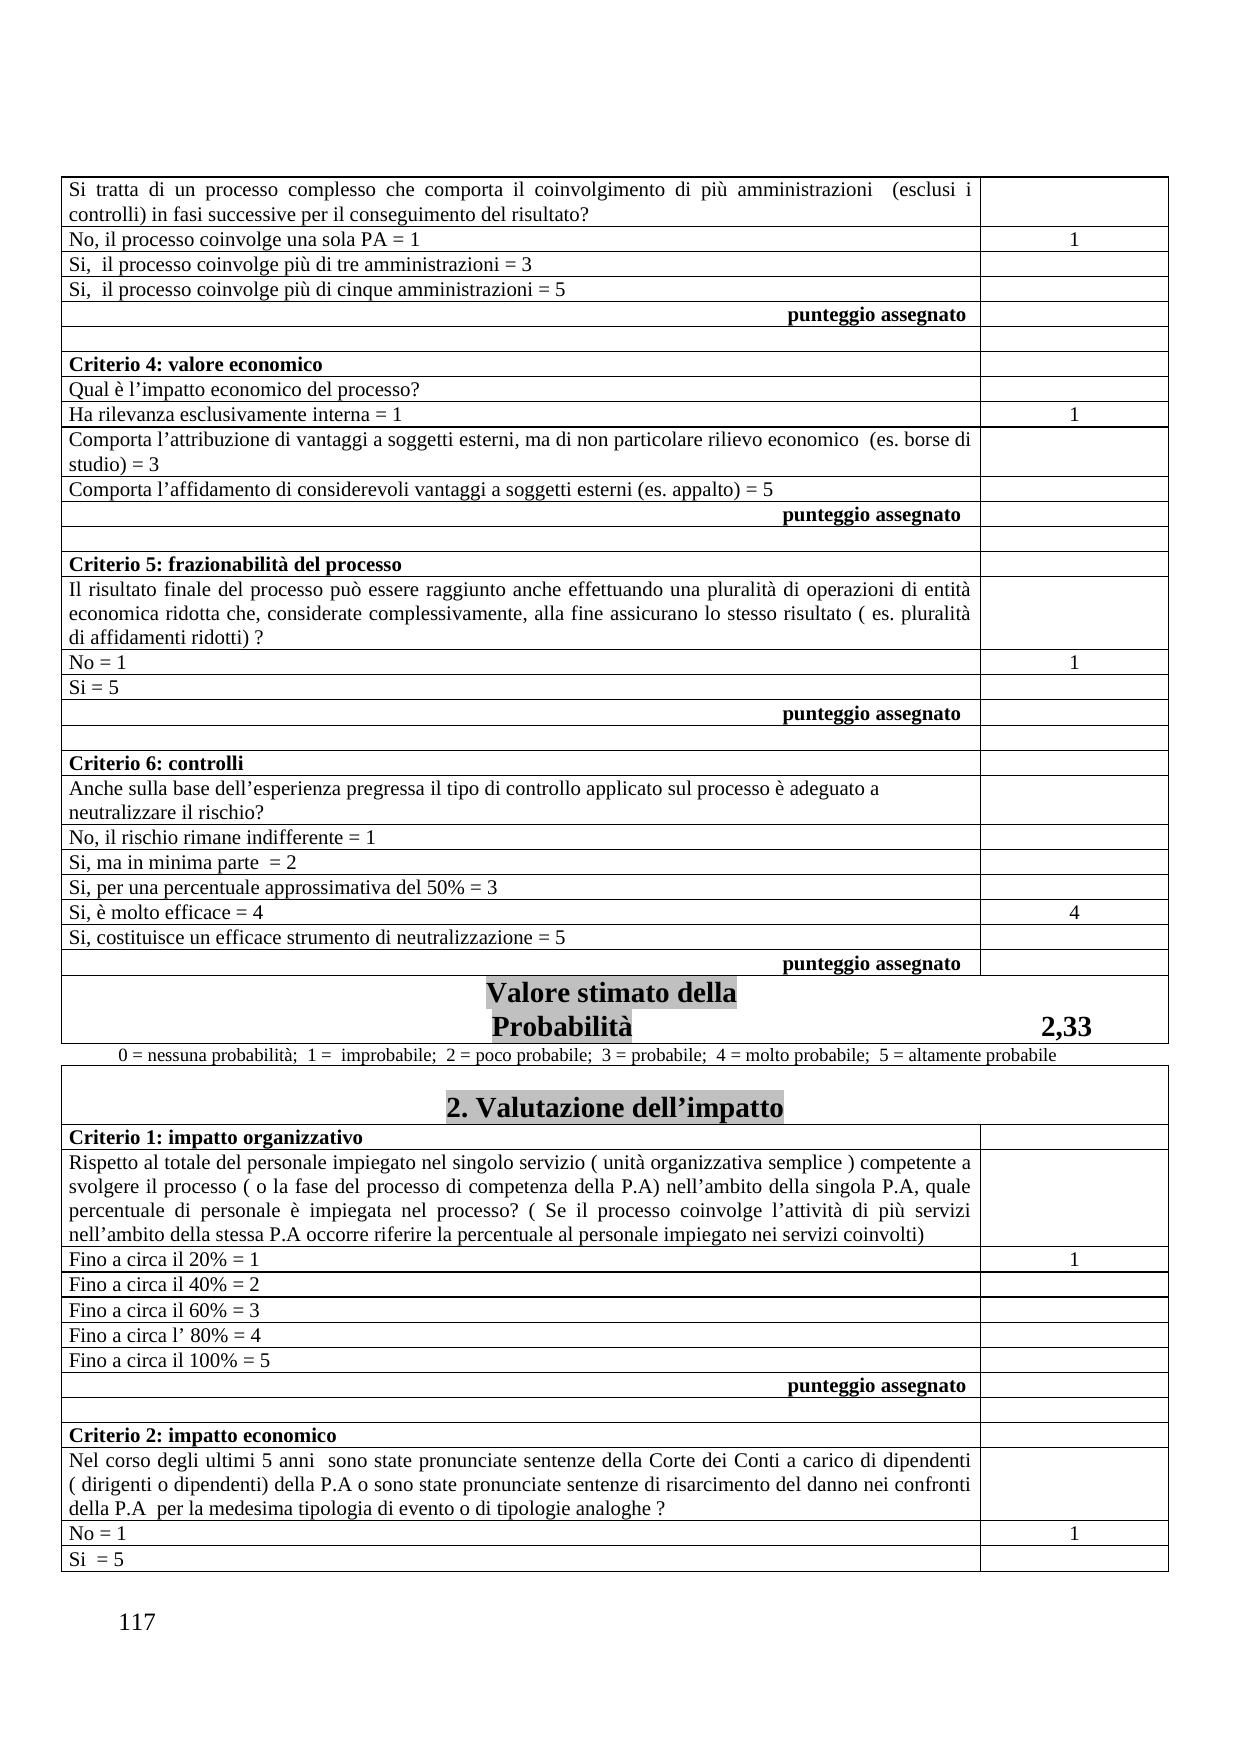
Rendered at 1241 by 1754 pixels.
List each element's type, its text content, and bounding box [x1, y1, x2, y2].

table_cell [981, 875, 1168, 899]
table_cell [981, 1323, 1168, 1347]
table_cell [981, 1273, 1168, 1296]
table_cell [62, 327, 980, 351]
table_cell [981, 726, 1168, 749]
table_cell [981, 1348, 1168, 1372]
table_cell [981, 1373, 1168, 1397]
table_cell No = 1 [62, 1521, 980, 1545]
table_cell [981, 428, 1168, 476]
table_cell [981, 302, 1168, 326]
table_cell [981, 1150, 1168, 1246]
table_cell [981, 700, 1168, 724]
table_cell Ha rilevanza esclusivamente interna = 1 [62, 402, 980, 426]
table_cell [981, 577, 1168, 649]
table_cell Qual è l’impatto economico del processo? [62, 377, 980, 401]
table_cell [981, 477, 1168, 501]
table_cell Si, per una percentuale approssimativa del 50% = 3 [62, 875, 980, 899]
table_cell [981, 327, 1168, 351]
table_cell [981, 950, 1168, 974]
table_cell [62, 726, 980, 749]
table_cell [981, 277, 1168, 301]
table_cell [981, 1298, 1168, 1322]
table_cell Si = 5 [62, 675, 980, 699]
table_cell Fino a circa il 20% = 1 [62, 1247, 980, 1271]
table_cell Si = 5 [62, 1546, 980, 1571]
table_cell Fino a circa l’ 80% = 4 [62, 1323, 980, 1347]
text 0 = nessuna probabilità; 1 = improbabile; 2 = poco probabile; 3 = probabile; 4 = molto probabile; 5 = altamente probabile [118, 1044, 1122, 1065]
table_cell [981, 751, 1168, 775]
table_cell Il risultato finale del processo può essere raggiunto anche effettuando una pluralità di operazioni di entità economica ridotta che, considerate complessivamente, alla fine assicurano lo stesso risultato ( es. pluralità di affidamenti ridotti) ? [62, 577, 980, 649]
table_cell No, il processo coinvolge una sola PA = 1 [62, 227, 980, 251]
table_cell Si, costituisce un efficace strumento di neutralizzazione = 5 [62, 925, 980, 949]
table_cell Si, ma in minima parte = 2 [62, 850, 980, 874]
table_cell [981, 352, 1168, 376]
table_cell punteggio assegnato [62, 1373, 980, 1397]
table_cell [62, 527, 980, 551]
table_cell [981, 377, 1168, 401]
table_cell [981, 252, 1168, 276]
table_cell [981, 527, 1168, 551]
table_cell Criterio 6: controlli [62, 751, 980, 775]
table_cell 1 [981, 1247, 1168, 1271]
table_cell Fino a circa il 100% = 5 [62, 1348, 980, 1372]
table_cell [981, 825, 1168, 849]
table_cell [981, 1546, 1168, 1571]
table_cell [981, 850, 1168, 874]
table_cell [981, 925, 1168, 949]
table_cell [981, 1398, 1168, 1422]
table_cell [981, 675, 1168, 699]
table_cell [981, 776, 1168, 824]
table_cell Nel corso degli ultimi 5 anni sono state pronunciate sentenze della Corte dei Conti a carico di dipendenti ( dirigenti o dipendenti) della P.A o sono state pronunciate sentenze di risarcimento del danno nei confronti della P.A per la medesima tipologia di evento o di tipologie analoghe ? [62, 1448, 980, 1520]
table_cell Anche sulla base dell’esperienza pregressa il tipo di controllo applicato sul processo è adeguato a neutralizzare il rischio? [62, 776, 980, 824]
table_cell [981, 178, 1168, 226]
table_cell Criterio 2: impatto economico [62, 1423, 980, 1447]
table_cell punteggio assegnato [62, 700, 980, 724]
table_cell Si, il processo coinvolge più di cinque amministrazioni = 5 [62, 277, 980, 301]
table_cell Criterio 5: frazionabilità del processo [62, 552, 980, 576]
table_cell Si, il processo coinvolge più di tre amministrazioni = 3 [62, 252, 980, 276]
table_cell Si, è molto efficace = 4 [62, 900, 980, 924]
table_cell [62, 1398, 980, 1422]
table_cell punteggio assegnato [62, 502, 980, 526]
table_cell Si tratta di un processo complesso che comporta il coinvolgimento di più amministrazioni (esclusi i controlli) in fasi successive per il conseguimento del risultato? [62, 178, 980, 226]
table_cell No = 1 [62, 650, 980, 674]
table_cell [981, 1125, 1168, 1149]
table_cell Comporta l’attribuzione di vantaggi a soggetti esterni, ma di non particolare rilievo economico (es. borse di studio) = 3 [62, 428, 980, 476]
table_header 2. Valutazione dell’impatto [62, 1066, 1168, 1124]
table_cell Criterio 4: valore economico [62, 352, 980, 376]
table_cell 4 [981, 900, 1168, 924]
table_cell [981, 502, 1168, 526]
table_cell Comporta l’affidamento di considerevoli vantaggi a soggetti esterni (es. appalto) = 5 [62, 477, 980, 501]
table_cell Criterio 1: impatto organizzativo [62, 1125, 980, 1149]
table_cell punteggio assegnato [62, 950, 980, 974]
table_cell 1 [981, 227, 1168, 251]
table_cell Fino a circa il 40% = 2 [62, 1273, 980, 1296]
table_cell [981, 1448, 1168, 1520]
table_cell [981, 1423, 1168, 1447]
table_cell Rispetto al totale del personale impiegato nel singolo servizio ( unità organizzativa semplice ) competente a svolgere il processo ( o la fase del processo di competenza della P.A) nell’ambito della singola P.A, quale percentuale di personale è impiegata nel processo? ( Se il processo coinvolge l’attività di più servizi nell’ambito della stessa P.A occorre riferire la percentuale al personale impiegato nei servizi coinvolti) [62, 1150, 980, 1246]
table_cell Valore stimato della Probabilità 2,33 [62, 976, 1168, 1043]
table_cell punteggio assegnato [62, 302, 980, 326]
table_cell Fino a circa il 60% = 3 [62, 1298, 980, 1322]
table_cell [981, 552, 1168, 576]
table_cell 1 [981, 1521, 1168, 1545]
table_cell 1 [981, 402, 1168, 426]
table_cell 1 [981, 650, 1168, 674]
table_cell No, il rischio rimane indifferente = 1 [62, 825, 980, 849]
